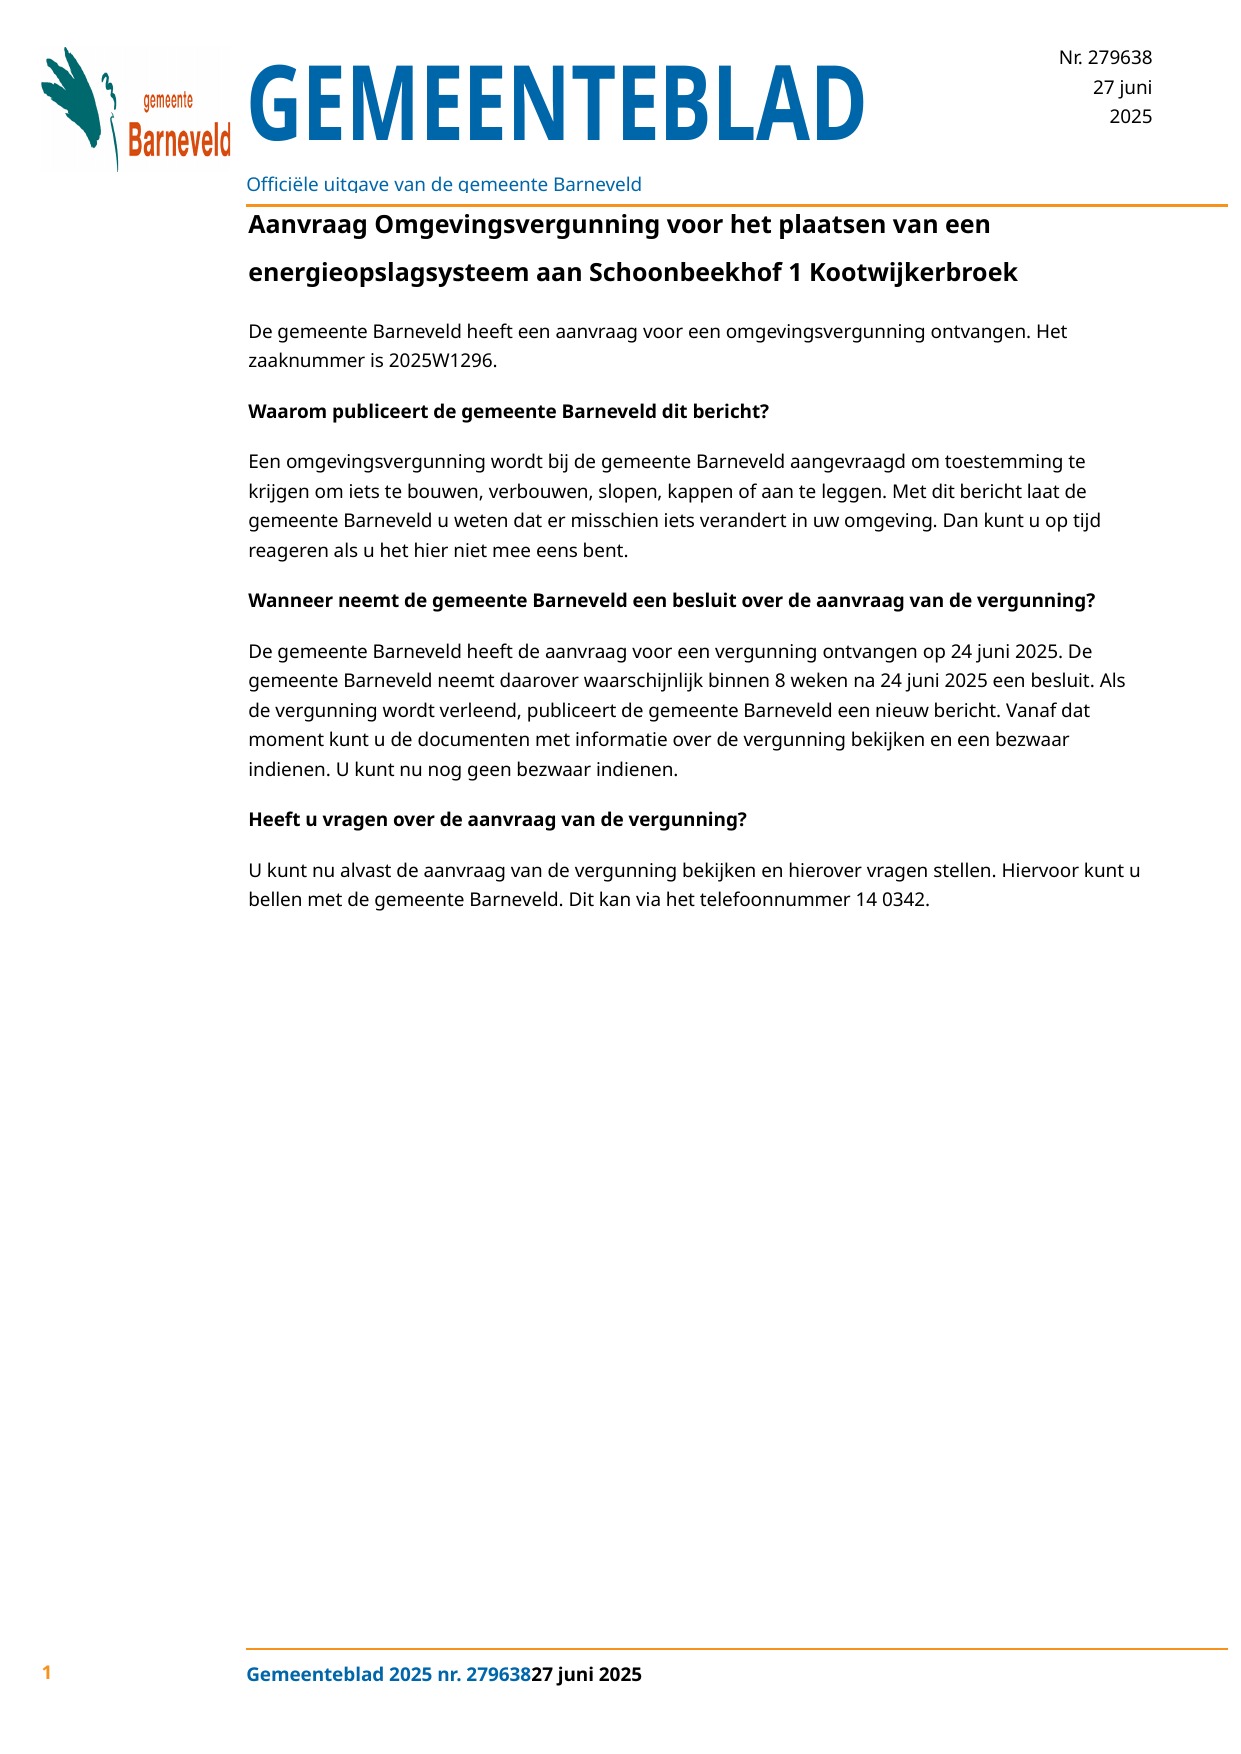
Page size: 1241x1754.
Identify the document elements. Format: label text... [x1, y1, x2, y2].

text U kunt nu alvast de aanvraag van de vergunning bekijken en hierover vragen stellen. Hiervoor kunt u bellen met de gemeente Barneveld. Dit kan via het telefoonnummer 14 0342. [248, 857, 1152, 912]
text Een omgevingsvergunning wordt bij de gemeente Barneveld aangevraagd om toestemming te krijgen om iets te bouwen, verbouwen, slopen, kappen of aan te leggen. Met dit bericht laat de gemeente Barneveld u weten dat er misschien iets verandert in uw omgeving. Dan kunt u op tijd reageren als u het hier niet mee eens bent. [248, 448, 1152, 563]
text Waarom publiceert de gemeente Barneveld dit bericht? [248, 398, 1152, 424]
text De gemeente Barneveld heeft de aanvraag voor een vergunning ontvangen op 24 juni 2025. De gemeente Barneveld neemt daarover waarschijnlijk binnen 8 weken na 24 juni 2025 een besluit. Als de vergunning wordt verleend, publiceert de gemeente Barneveld een nieuw bericht. Vanaf dat moment kunt u de documenten met informatie over de vergunning bekijken en een bezwaar indienen. U kunt nu nog geen bezwaar indienen. [248, 638, 1152, 782]
text Aanvraag Omgevingsvergunning voor het plaatsen van een energieopslagsysteem aan Schoonbeekhof 1 Kootwijkerbroek [248, 207, 1152, 288]
text Heeft u vragen over de aanvraag van de vergunning? [248, 807, 1152, 832]
text Wanneer neemt de gemeente Barneveld een besluit over de aanvraag van de vergunning? [248, 587, 1152, 613]
picture [41, 47, 231, 172]
text De gemeente Barneveld heeft een aanvraag voor een omgevingsvergunning ontvangen. Het zaaknummer is 2025W1296. [248, 318, 1152, 373]
